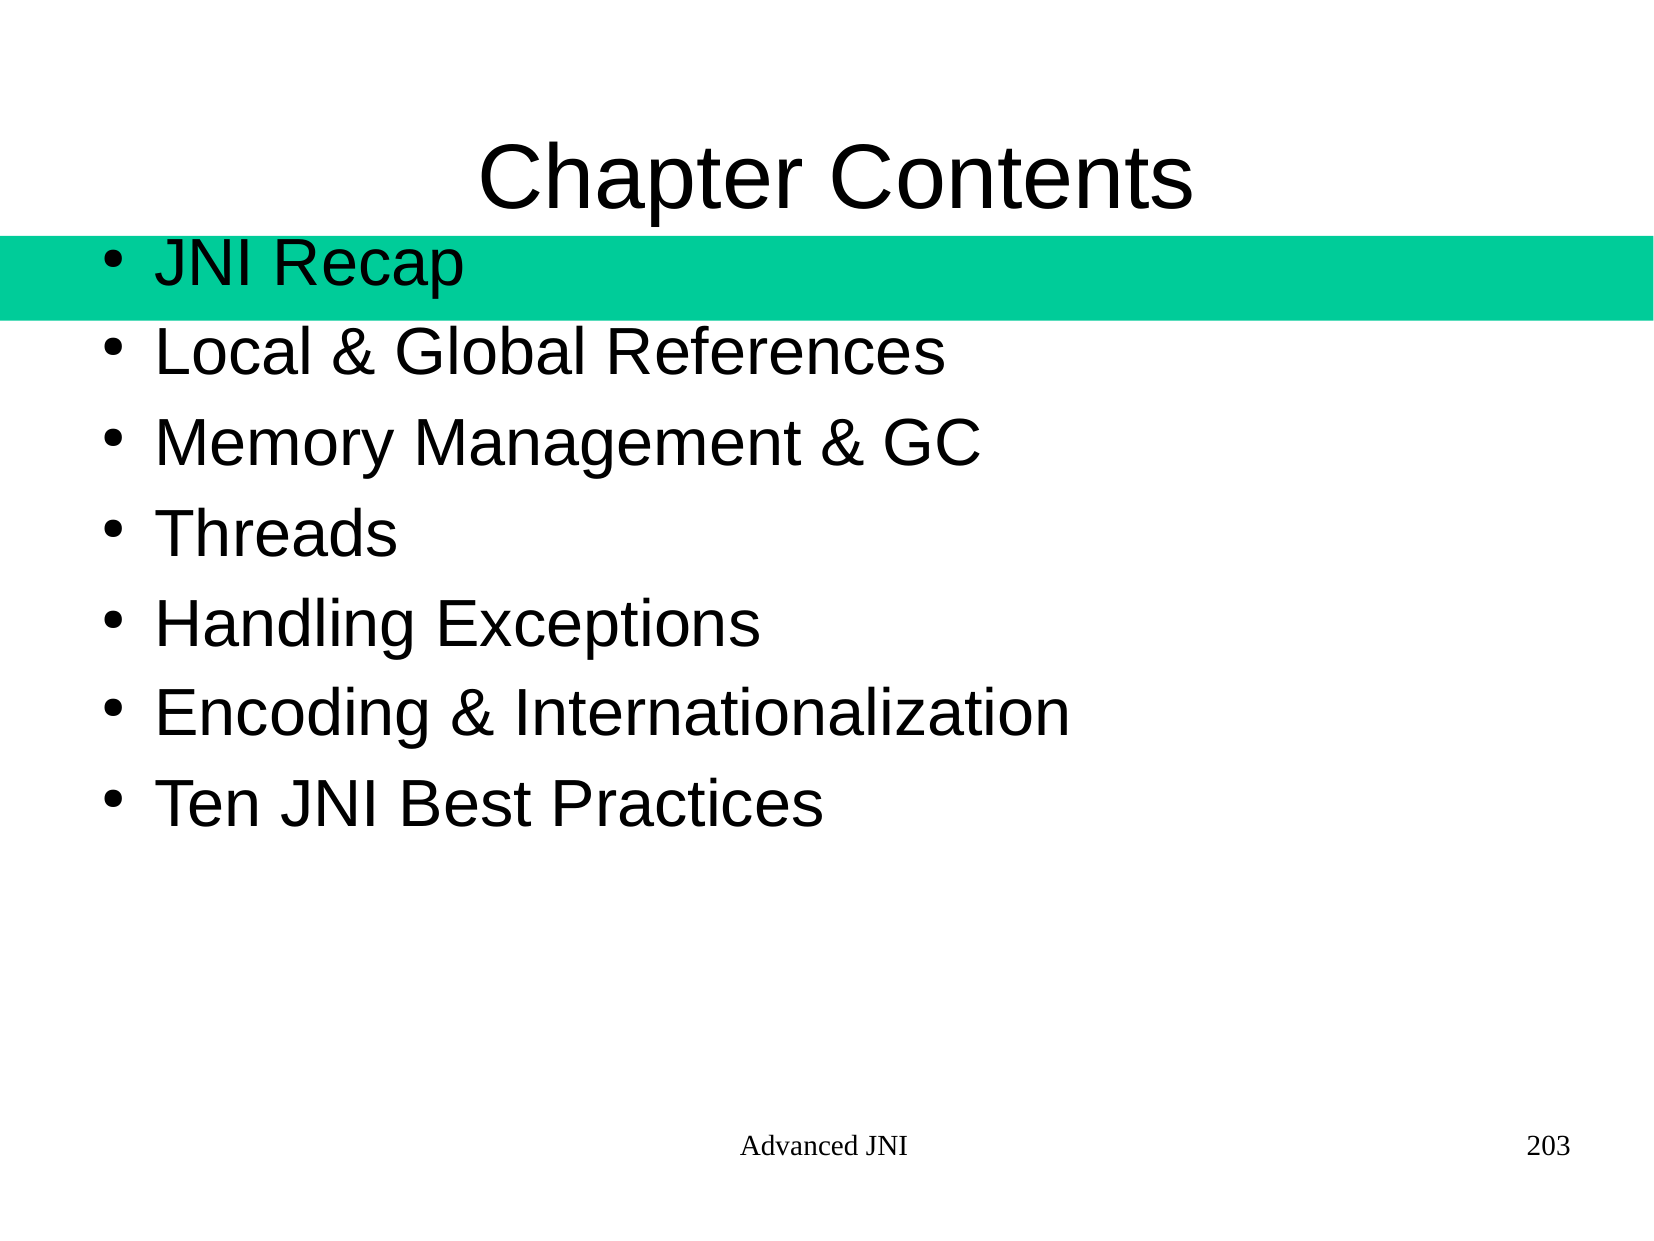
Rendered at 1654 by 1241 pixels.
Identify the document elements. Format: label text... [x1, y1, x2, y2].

title Chapter Contents [68, 103, 1599, 220]
list JNI Recap Local & Global References Memory Management & GC Threads Handling Exceptions Encoding & Internationalization Ten JNI Best Practices [68, 220, 1599, 1130]
